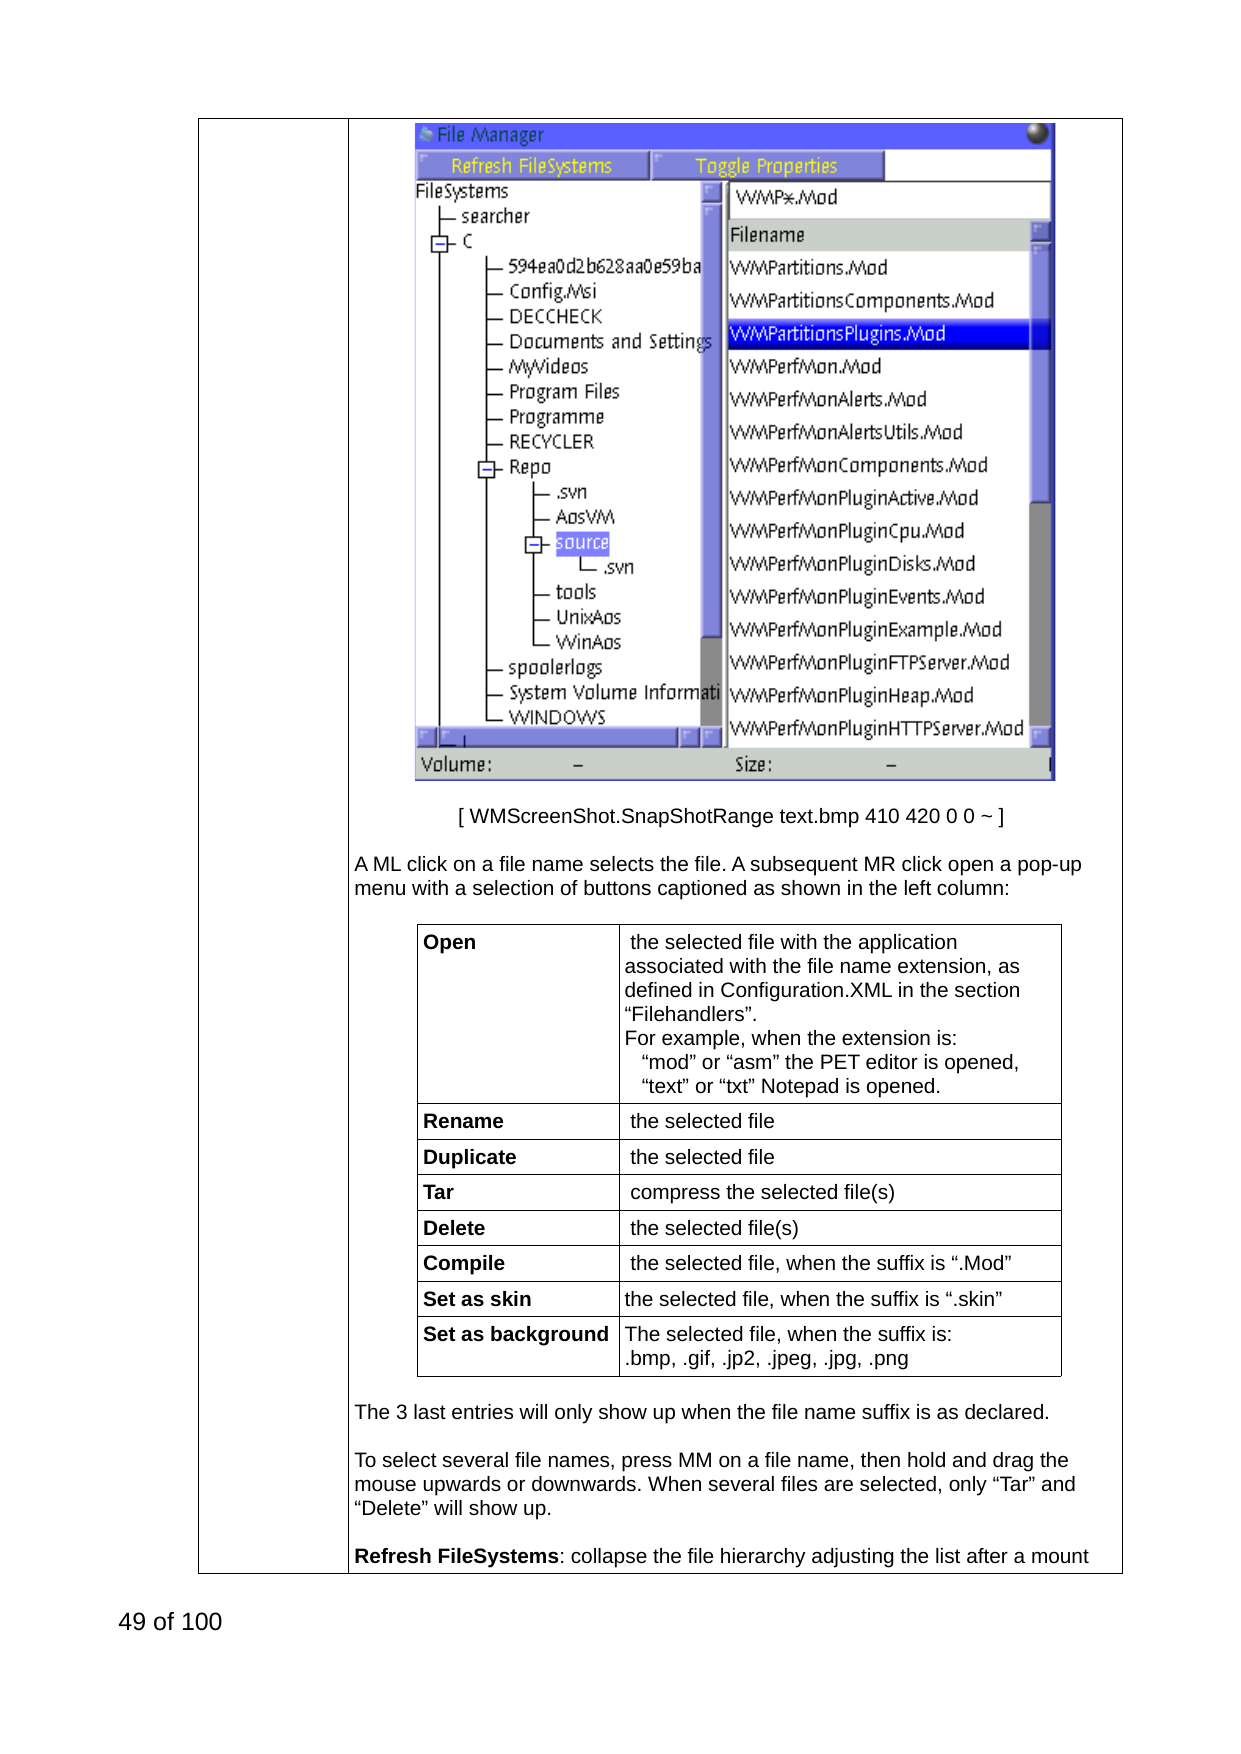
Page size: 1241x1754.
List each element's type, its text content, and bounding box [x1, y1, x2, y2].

table_cell Delete [418, 1211, 619, 1245]
table_cell [ WMScreenShot.SnapShotRange text.bmp 410 420 0 0 ~ ] A ML click on a file name selects the file. A subsequent MR click open a pop-up menu with a selection of buttons captioned as shown in the left column: The 3 last entries will only show up when the file name suffix is as declared. To select several file names, press MM on a file name, then hold and drag the mouse upwards or downwards. When several files are selected, only “Tar” and “Delete” will show up. Refresh FileSystems: collapse the file hierarchy adjusting the list after a mount [349, 119, 1122, 1573]
table_cell The selected file, when the suffix is: .bmp, .gif, .jp2, .jpeg, .jpg, .png [620, 1317, 1061, 1376]
table_cell Tar [418, 1175, 619, 1210]
table_cell Set as skin [418, 1282, 619, 1316]
table_header the selected file with the application associated with the file name extension, as defined in Configuration.XML in the section “Filehandlers”. For example, when the extension is: “mod” or “asm” the PET editor is opened, “text” or “txt” Notepad is opened. [620, 925, 1061, 1103]
picture [414, 123, 1056, 781]
table_cell Rename [418, 1104, 619, 1139]
table_cell the selected file, when the suffix is “.skin” [620, 1282, 1061, 1316]
table_cell the selected file [620, 1104, 1061, 1139]
table_cell Set as background [418, 1317, 619, 1376]
table_cell compress the selected file(s) [620, 1175, 1061, 1210]
table_cell the selected file(s) [620, 1211, 1061, 1245]
table_cell [199, 119, 348, 1573]
table_cell the selected file [620, 1140, 1061, 1174]
table_header Open [418, 925, 619, 1103]
table_cell the selected file, when the suffix is “.Mod” [620, 1246, 1061, 1281]
table_cell Compile [418, 1246, 619, 1281]
table_cell Duplicate [418, 1140, 619, 1174]
